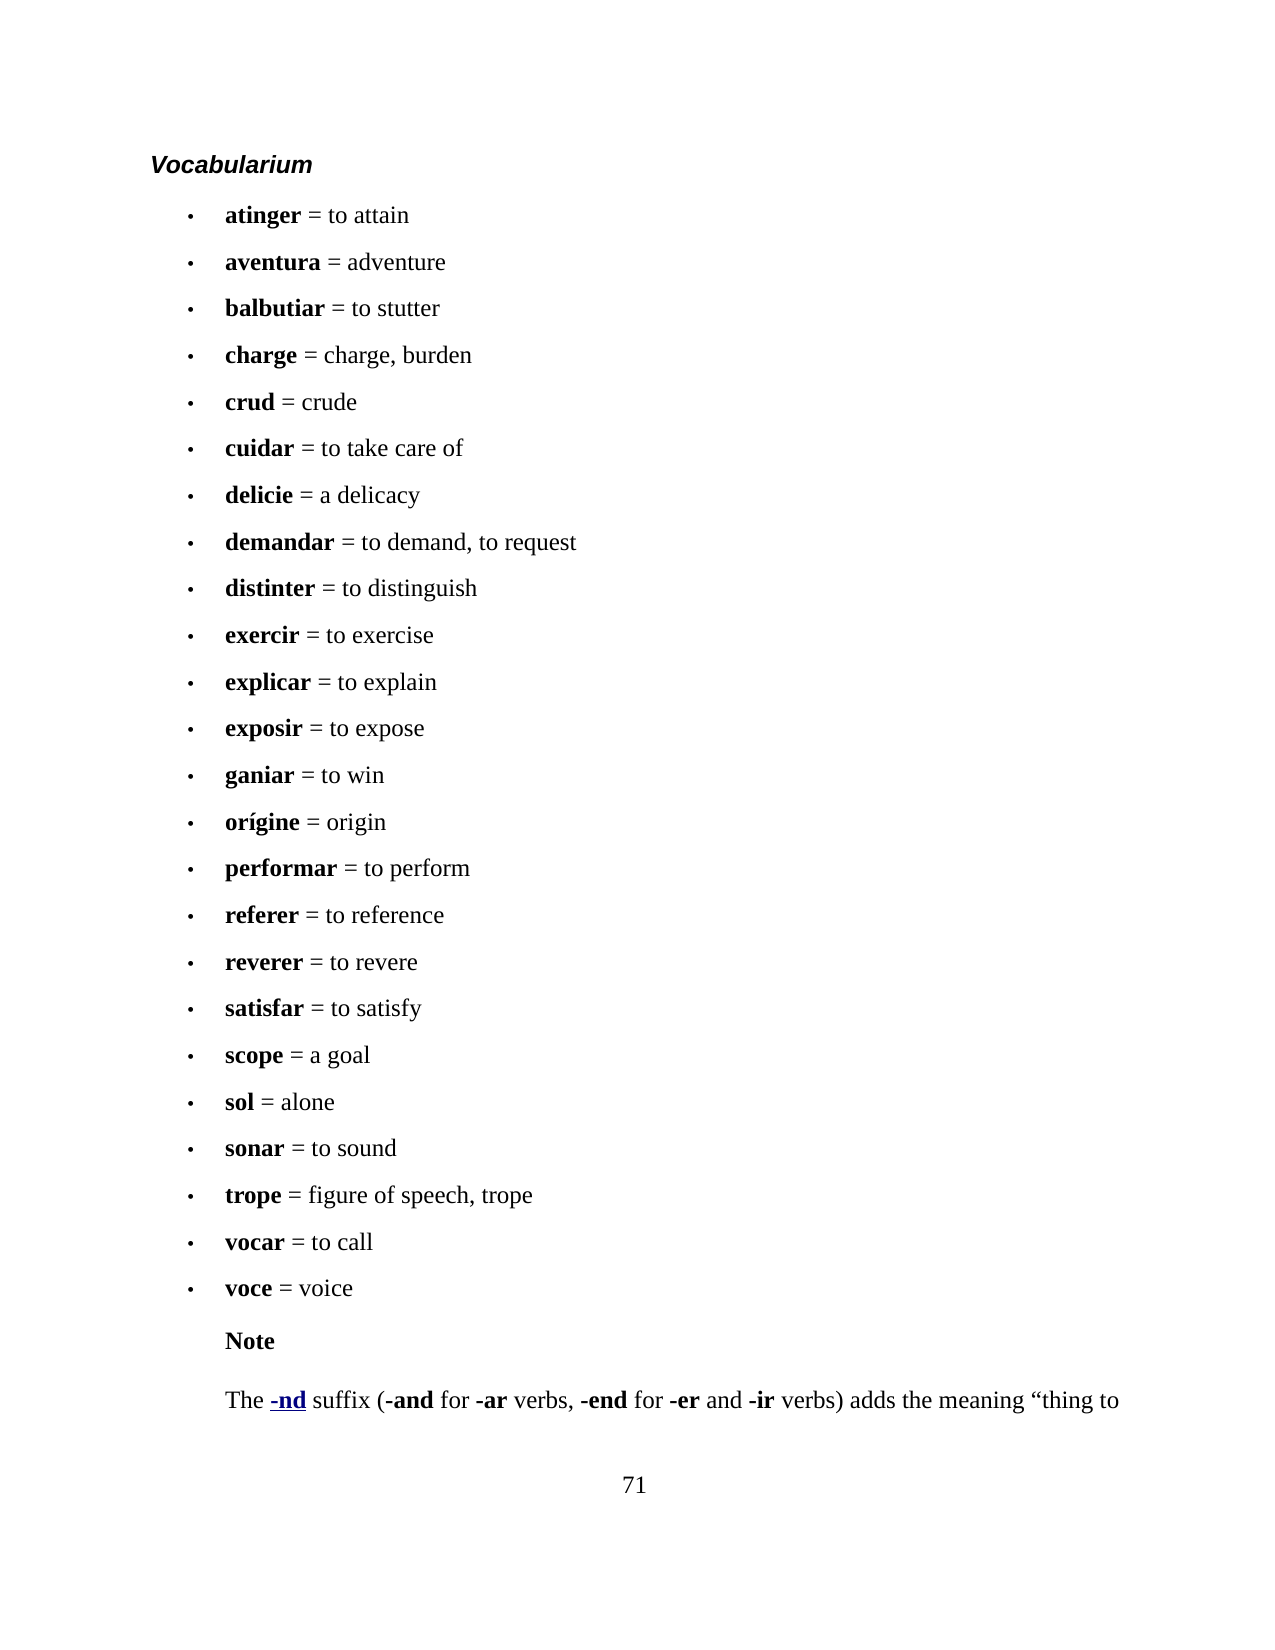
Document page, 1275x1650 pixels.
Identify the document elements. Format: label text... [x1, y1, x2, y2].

list satisfar = to satisfy [187, 993, 1125, 1022]
list crud = crude [187, 387, 1125, 415]
list sol = alone [187, 1087, 1125, 1115]
list scope = a goal [187, 1040, 1125, 1069]
list referer = to reference [187, 900, 1125, 929]
list explicar = to explain [187, 667, 1125, 695]
text The -nd suffix (-and for -ar verbs, -end for -er and -ir verbs) adds the meaning “thing to [225, 1385, 1125, 1413]
list voce = voice [187, 1273, 1125, 1302]
list delicie = a delicacy [187, 480, 1125, 509]
list atinger = to attain [187, 200, 1125, 229]
list sonar = to sound [187, 1133, 1125, 1162]
list orígine = origin [187, 807, 1125, 835]
list charge = charge, burden [187, 340, 1125, 369]
list exercir = to exercise [187, 620, 1125, 649]
list trope = figure of speech, trope [187, 1180, 1125, 1209]
list cuidar = to take care of [187, 433, 1125, 462]
text Note [225, 1326, 1125, 1355]
list exposir = to expose [187, 713, 1125, 742]
list balbutiar = to stutter [187, 293, 1125, 322]
list vocar = to call [187, 1227, 1125, 1255]
list aventura = adventure [187, 247, 1125, 275]
list demandar = to demand, to request [187, 527, 1125, 555]
list distinter = to distinguish [187, 573, 1125, 602]
list ganiar = to win [187, 760, 1125, 789]
list performar = to perform [187, 853, 1125, 882]
list reverer = to revere [187, 947, 1125, 975]
subtitle Vocabularium [150, 150, 1125, 178]
